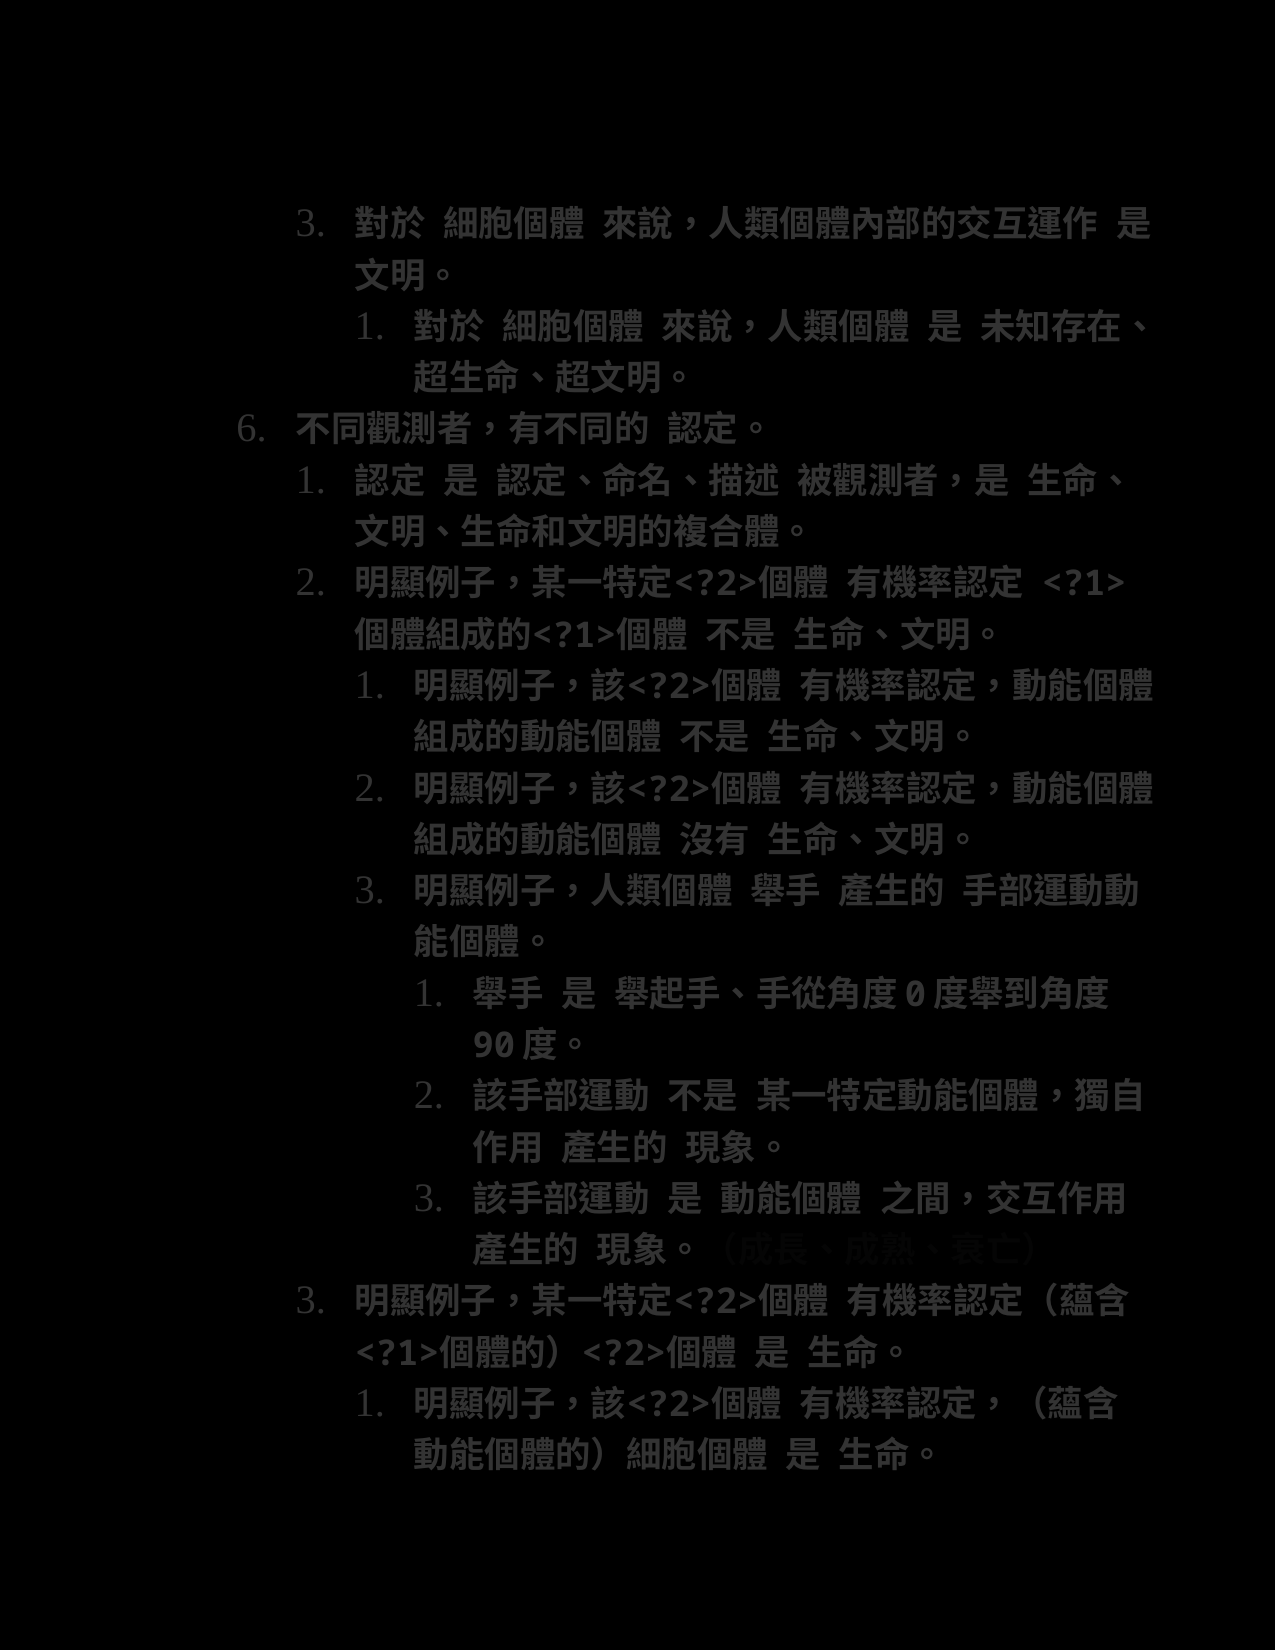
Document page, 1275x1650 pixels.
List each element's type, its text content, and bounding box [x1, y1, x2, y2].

list 明顯例子，該<?2>個體 有機率認定，（蘊含 動能個體的）細胞個體 是 生命。 [354, 1375, 1157, 1478]
list 明顯例子，該<?2>個體 有機率認定，動能個體組成的動能個體 不是 生命、文明。 [354, 657, 1157, 760]
list 明顯例子，人類個體 舉手 產生的 手部運動動能個體。 [354, 862, 1157, 965]
list 明顯例子，該<?2>個體 有機率認定，動能個體組成的動能個體 沒有 生命、文明。 [354, 760, 1157, 862]
list 對於 細胞個體 來說，人類個體 是 未知存在、超生命、超文明。 [354, 298, 1157, 401]
list 舉手 是 舉起手、手從角度0度舉到角度90度。 [413, 965, 1157, 1068]
list 認定 是 認定、命名、描述 被觀測者，是 生命、文明、生命和文明的複合體。 [295, 452, 1157, 554]
list 該手部運動 不是 某一特定動能個體，獨自作用 產生的 現象。 [413, 1068, 1157, 1170]
list 明顯例子，某一特定<?2>個體 有機率認定（蘊含 <?1>個體的）<?2>個體 是 生命。 [295, 1273, 1157, 1375]
list 對於 細胞個體 來說，人類個體內部的交互運作 是 文明。 [295, 196, 1157, 298]
list 明顯例子，某一特定<?2>個體 有機率認定 <?1>個體組成的<?1>個體 不是 生命、文明。 [295, 554, 1157, 657]
list 該手部運動 是 動能個體 之間，交互作用 產生的 現象。（成長、成熟、衰亡） [413, 1170, 1157, 1273]
list 不同觀測者，有不同的 認定。 [236, 401, 1157, 452]
